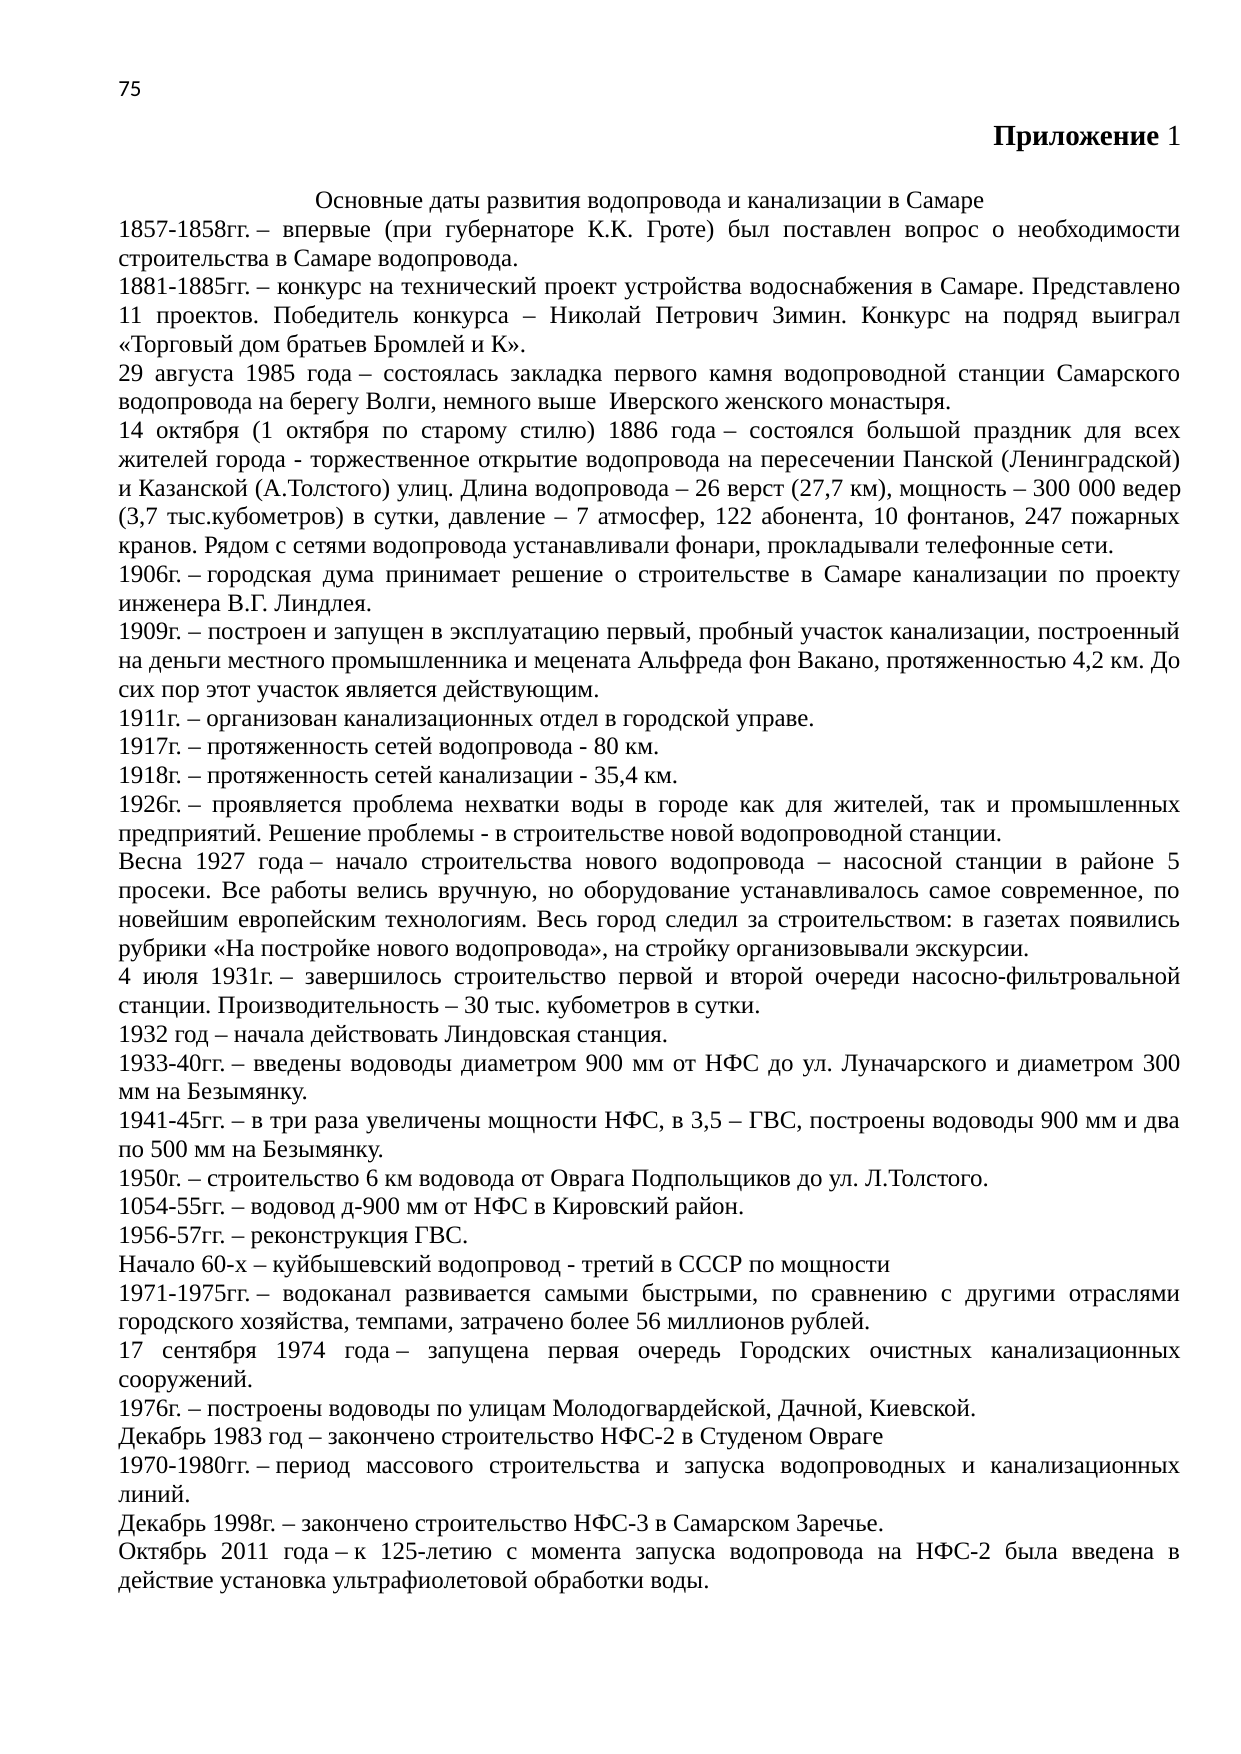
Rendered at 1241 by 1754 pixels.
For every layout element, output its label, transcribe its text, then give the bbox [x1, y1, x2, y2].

text 1976г. – построены водоводы по улицам Молодогвардейской, Дачной, Киевской. [118, 1393, 1181, 1421]
text 1932 год – начала действовать Линдовская станция. [118, 1019, 1181, 1048]
text 1950г. – строительство 6 км водовода от Оврага Подпольщиков до ул. Л.Толстого. [118, 1163, 1181, 1191]
text 4 июля 1931г. – завершилось строительство первой и второй очереди насосно-фильтровальной станции. Производительность – 30 тыс. кубометров в сутки. [118, 961, 1181, 1019]
text Весна 1927 года – начало строительства нового водопровода – насосной станции в районе 5 просеки. Все работы велись вручную, но оборудование устанавливалось самое современное, по новейшим европейским технологиям. Весь город следил за строительством: в газетах появились рубрики «На постройке нового водопровода», на стройку организовывали экскурсии. [118, 846, 1181, 961]
text 1933-40гг. – введены водоводы диаметром 900 мм от НФС до ул. Луначарского и диаметром 300 мм на Безымянку. [118, 1048, 1181, 1105]
text Декабрь 1983 год – закончено строительство НФС-2 в Студеном Овраге [118, 1421, 1181, 1450]
text Октябрь 2011 года – к 125-летию с момента запуска водопровода на НФС-2 была введена в действие установка ультрафиолетовой обработки воды. [118, 1536, 1181, 1594]
text 17 сентября 1974 года – запущена первая очередь Городских очистных канализационных сооружений. [118, 1335, 1181, 1393]
text 1941-45гг. – в три раза увеличены мощности НФС, в 3,5 – ГВС, построены водоводы 900 мм и два по 500 мм на Безымянку. [118, 1105, 1181, 1163]
text 1906г. – городская дума принимает решение о строительстве в Самаре канализации по проекту инженера В.Г. Линдлея. [118, 559, 1181, 616]
text 1881-1885гг. – конкурс на технический проект устройства водоснабжения в Самаре. Представлено 11 проектов. Победитель конкурса – Николай Петрович Зимин. Конкурс на подряд выиграл «Торговый дом братьев Бромлей и К». [118, 271, 1181, 358]
text 1971-1975гг. – водоканал развивается самыми быстрыми, по сравнению с другими отраслями городского хозяйства, темпами, затрачено более 56 миллионов рублей. [118, 1278, 1181, 1335]
text Приложение 1 [192, 118, 1181, 152]
text 1911г. – организован канализационных отдел в городской управе. [118, 703, 1181, 731]
text 1918г. – протяженность сетей канализации - 35,4 км. [118, 760, 1181, 789]
text 1970-1980гг. – период массового строительства и запуска водопроводных и канализационных линий. [118, 1450, 1181, 1508]
text 14 октября (1 октября по старому стилю) 1886 года – состоялся большой праздник для всех жителей города - торжественное открытие водопровода на пересечении Панской (Ленинградской) и Казанской (А.Толстого) улиц. Длина водопровода – 26 верст (27,7 км), мощность – 300 000 ведер (3,7 тыс.кубометров) в сутки, давление – 7 атмосфер, 122 абонента, 10 фонтанов, 247 пожарных кранов. Рядом с сетями водопровода устанавливали фонари, прокладывали телефонные сети. [118, 415, 1181, 559]
text 1956-57гг. – реконструкция ГВС. [118, 1220, 1181, 1249]
text 1926г. – проявляется проблема нехватки воды в городе как для жителей, так и промышленных предприятий. Решение проблемы - в строительстве новой водопроводной станции. [118, 789, 1181, 846]
text 1054-55гг. – водовод д-900 мм от НФС в Кировский район. [118, 1191, 1181, 1220]
text 1857-1858гг. – впервые (при губернаторе К.К. Гроте) был поставлен вопрос о необходимости строительства в Самаре водопровода. [118, 214, 1181, 271]
text 1909г. – построен и запущен в эксплуатацию первый, пробный участок канализации, построенный на деньги местного промышленника и мецената Альфреда фон Вакано, протяженностью 4,2 км. До сих пор этот участок является действующим. [118, 616, 1181, 703]
text 1917г. – протяженность сетей водопровода - 80 км. [118, 731, 1181, 760]
text 29 августа 1985 года – состоялась закладка первого камня водопроводной станции Самарского водопровода на берегу Волги, немного выше Иверского женского монастыря. [118, 358, 1181, 415]
text Декабрь 1998г. – закончено строительство НФС-3 в Самарском Заречье. [118, 1508, 1181, 1536]
text Начало 60-х – куйбышевский водопровод - третий в СССР по мощности [118, 1249, 1181, 1278]
text Основные даты развития водопровода и канализации в Самаре [118, 185, 1181, 214]
